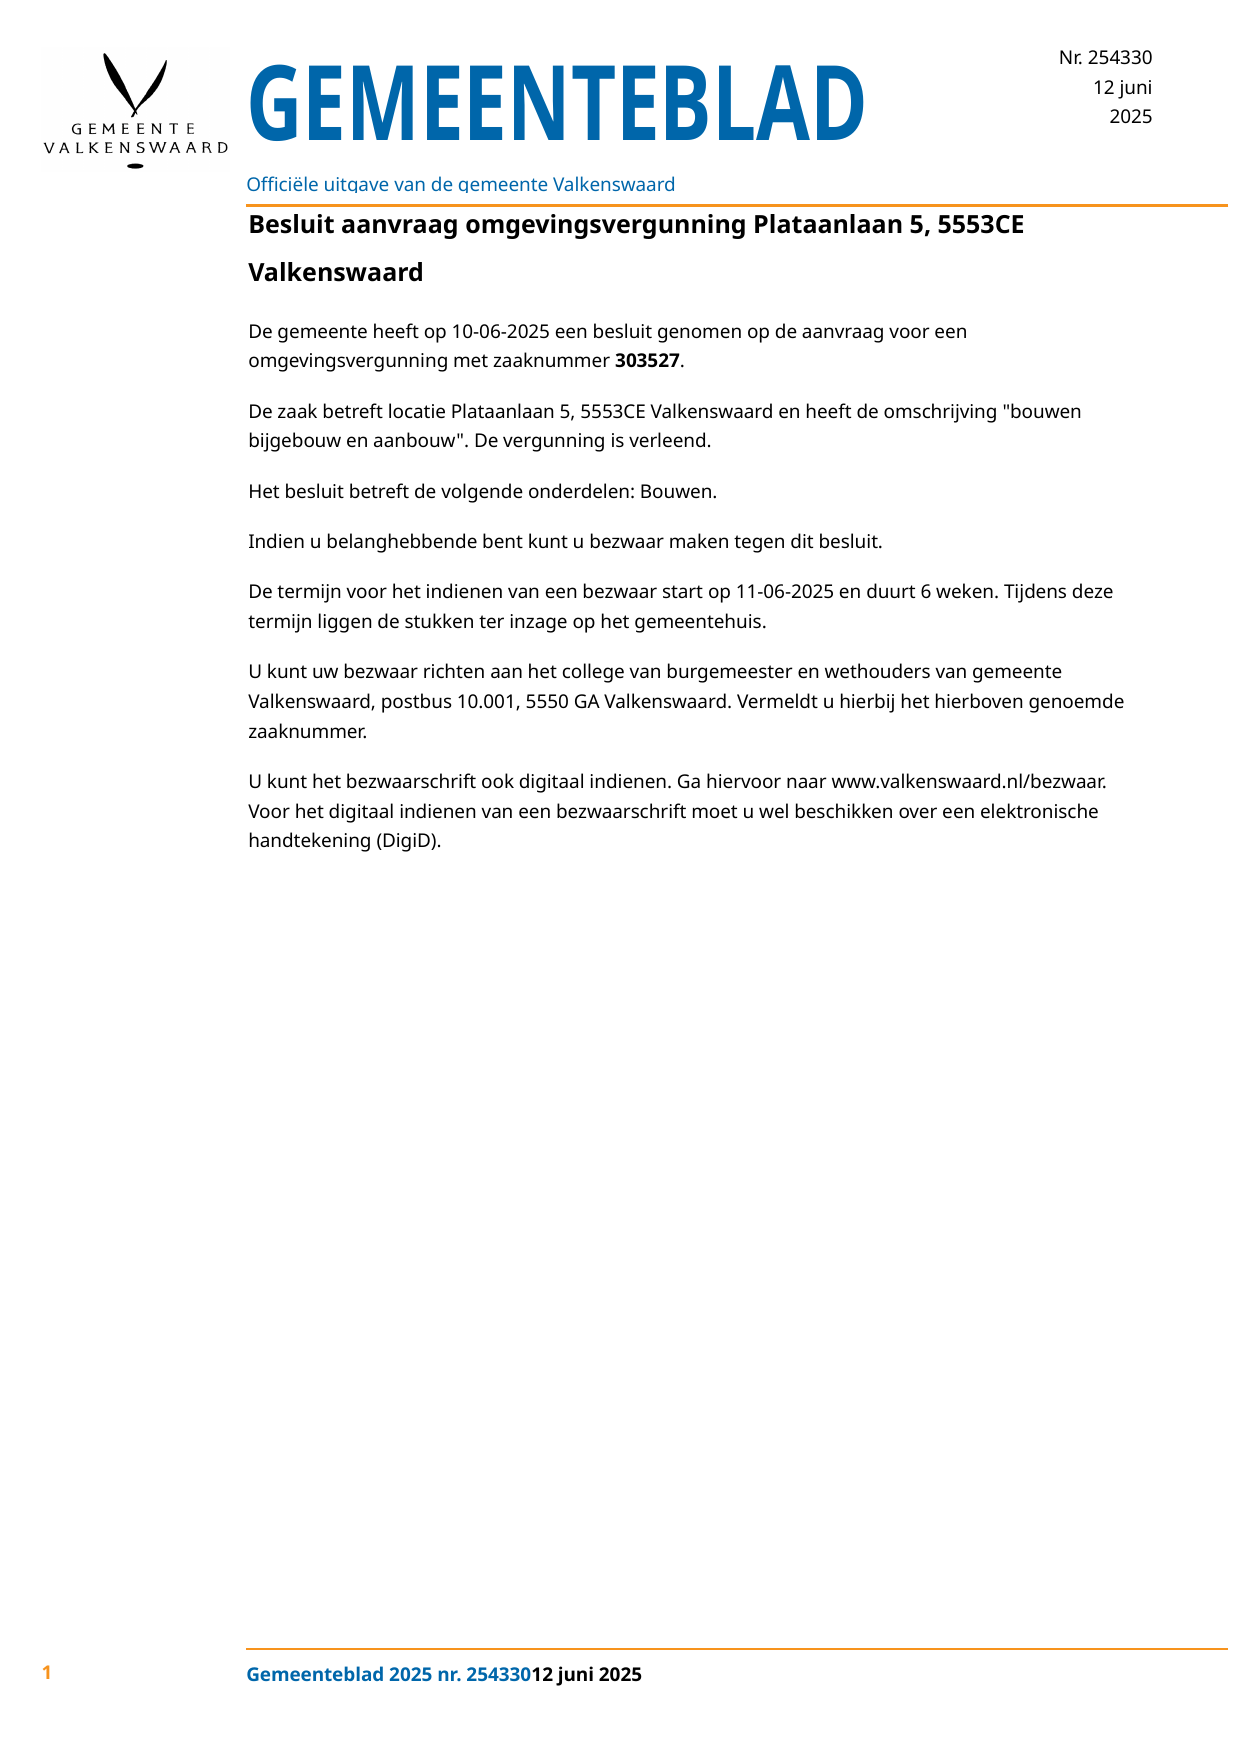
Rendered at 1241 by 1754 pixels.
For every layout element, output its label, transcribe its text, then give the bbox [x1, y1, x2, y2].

text De termijn voor het indienen van een bezwaar start op 11-06-2025 en duurt 6 weken. Tijdens deze termijn liggen de stukken ter inzage op het gemeentehuis. [248, 579, 1152, 634]
text Indien u belanghebbende bent kunt u bezwaar maken tegen dit besluit. [248, 528, 1152, 554]
text De gemeente heeft op 10-06-2025 een besluit genomen op de aanvraag voor een omgevingsvergunning met zaaknummer 303527. [248, 318, 1152, 373]
picture [41, 47, 231, 172]
text Het besluit betreft de volgende onderdelen: Bouwen. [248, 478, 1152, 504]
text De zaak betreft locatie Plataanlaan 5, 5553CE Valkenswaard en heeft de omschrijving "bouwen bijgebouw en aanbouw". De vergunning is verleend. [248, 398, 1152, 453]
text U kunt het bezwaarschrift ook digitaal indienen. Ga hiervoor naar www.valkenswaard.nl/bezwaar. Voor het digitaal indienen van een bezwaarschrift moet u wel beschikken over een elektronische handtekening (DigiD). [248, 768, 1152, 853]
text U kunt uw bezwaar richten aan het college van burgemeester en wethouders van gemeente Valkenswaard, postbus 10.001, 5550 GA Valkenswaard. Vermeldt u hierbij het hierboven genoemde zaaknummer. [248, 659, 1152, 744]
text Besluit aanvraag omgevingsvergunning Plataanlaan 5, 5553CE Valkenswaard [248, 207, 1152, 288]
